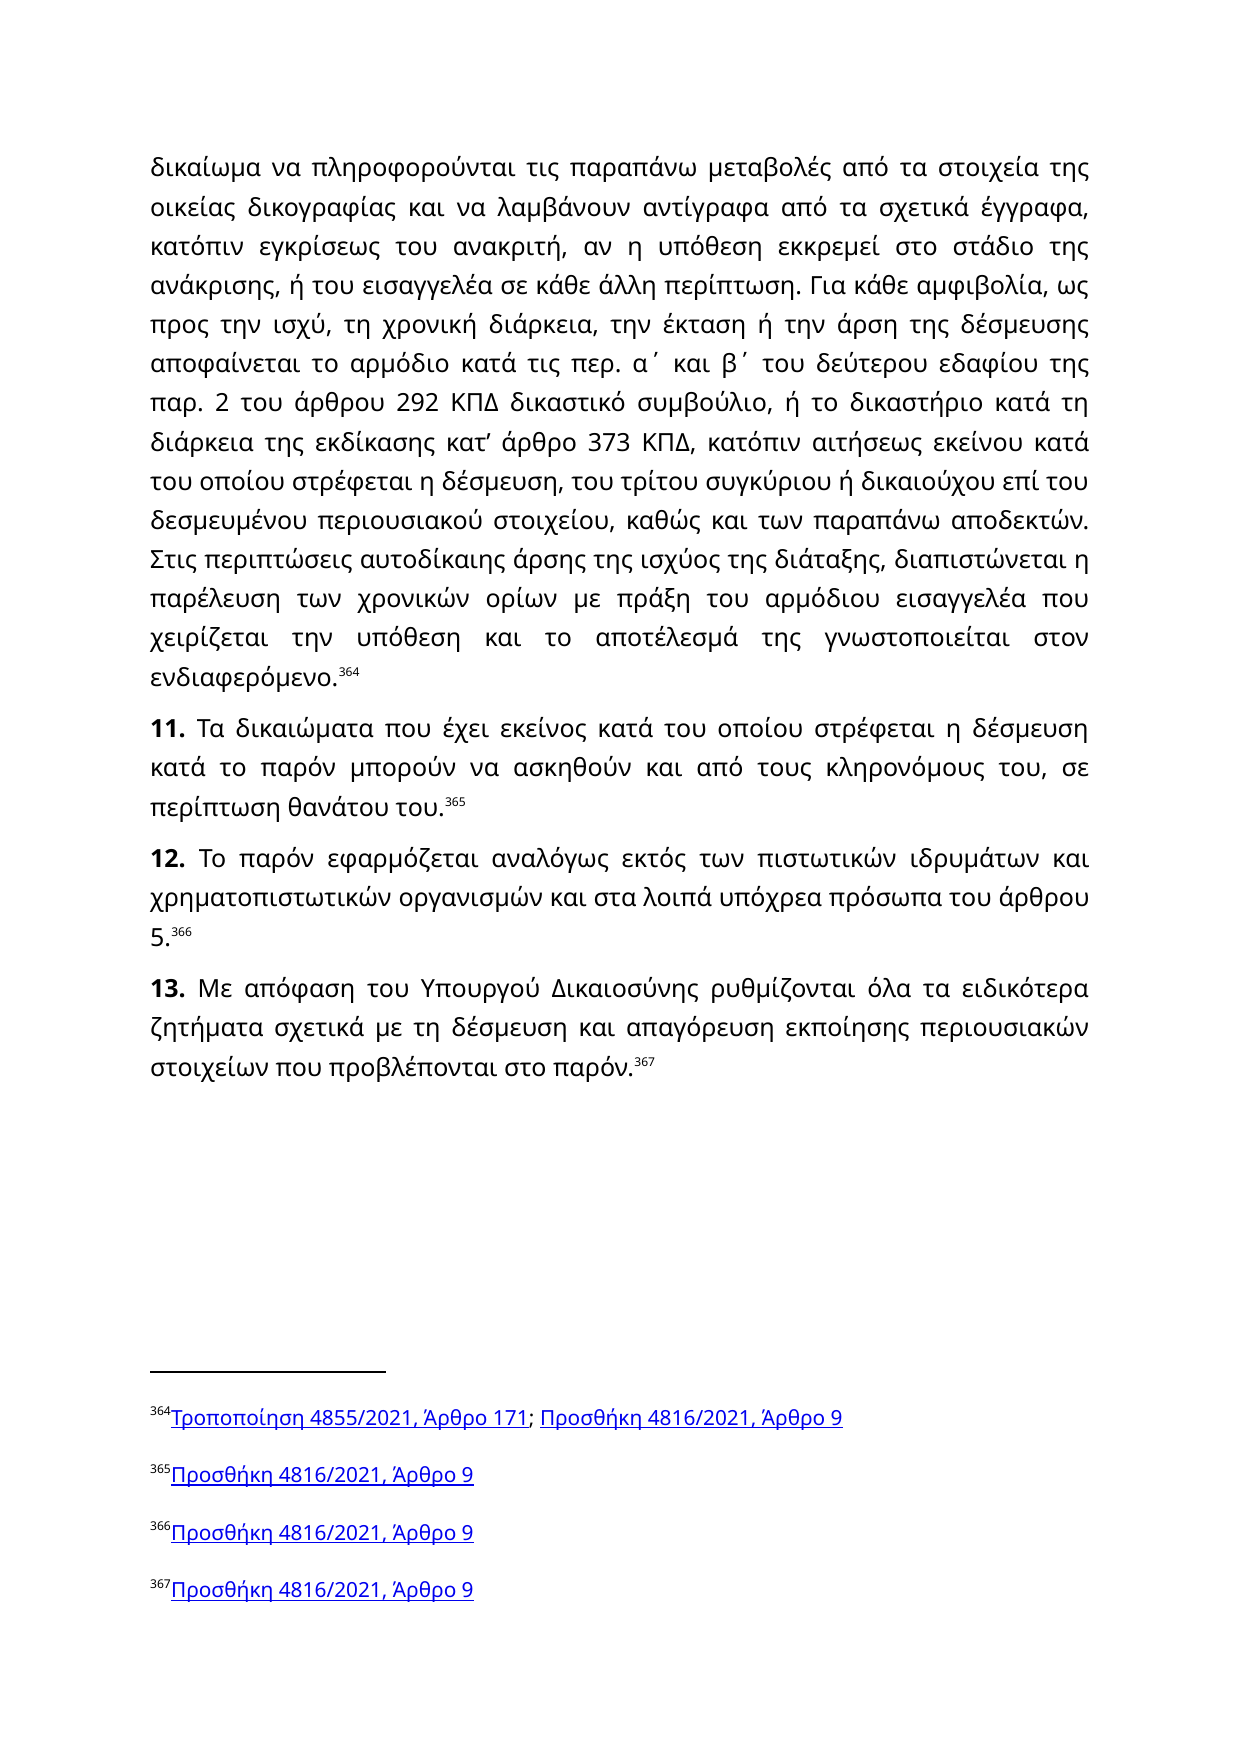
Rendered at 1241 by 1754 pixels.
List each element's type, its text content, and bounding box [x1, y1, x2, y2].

text Προσθήκη 4816/2021, Άρθρο 9 [150, 1576, 1090, 1604]
text Τροποποίηση 4855/2021, Άρθρο 171; Προσθήκη 4816/2021, Άρθρο 9 [150, 1403, 1090, 1431]
text 13. Με απόφαση του Υπουργού Δικαιοσύνης ρυθμίζονται όλα τα ειδικότερα ζητήματα σχετικά με τη δέσμευση και απαγόρευση εκποίησης περιουσιακών στοιχείων που προβλέπονται στο παρόν. [150, 971, 1090, 1083]
text 12. Το παρόν εφαρμόζεται αναλόγως εκτός των πιστωτικών ιδρυμάτων και χρηματοπιστωτικών οργανισμών και στα λοιπά υπόχρεα πρόσωπα του άρθρου 5. [150, 841, 1090, 953]
text Προσθήκη 4816/2021, Άρθρο 9 [150, 1518, 1090, 1546]
text 11. Τα δικαιώματα που έχει εκείνος κατά του οποίου στρέφεται η δέσμευση κατά το παρόν μπορούν να ασκηθούν και από τους κληρονόμους του, σε περίπτωση θανάτου του. [150, 711, 1090, 823]
text δικαίωμα να πληροφορούνται τις παραπάνω μεταβολές από τα στοιχεία της οικείας δικογραφίας και να λαμβάνουν αντίγραφα από τα σχετικά έγγραφα, κατόπιν εγκρίσεως του ανακριτή, αν η υπόθεση εκκρεμεί στο στάδιο της ανάκρισης, ή του εισαγγελέα σε κάθε άλλη περίπτωση. Για κάθε αμφιβολία, ως προς την ισχύ, τη χρονική διάρκεια, την έκταση ή την άρση της δέσμευσης αποφαίνεται το αρμόδιο κατά τις περ. α΄ και β΄ του δεύτερου εδαφίου της παρ. 2 του άρθρου 292 ΚΠΔ δικαστικό συμβούλιο, ή το δικαστήριο κατά τη διάρκεια της εκδίκασης κατ’ άρθρο 373 ΚΠΔ, κατόπιν αιτήσεως εκείνου κατά του οποίου στρέφεται η δέσμευση, του τρίτου συγκύριου ή δικαιούχου επί του δεσμευμένου περιουσιακού στοιχείου, καθώς και των παραπάνω αποδεκτών. Στις περιπτώσεις αυτοδίκαιης άρσης της ισχύος της διάταξης, διαπιστώνεται η παρέλευση των χρονικών ορίων με πράξη του αρμόδιου εισαγγελέα που χειρίζεται την υπόθεση και το αποτέλεσμά της γνωστοποιείται στον ενδιαφερόμενο. [150, 150, 1090, 693]
text Προσθήκη 4816/2021, Άρθρο 9 [150, 1460, 1090, 1489]
